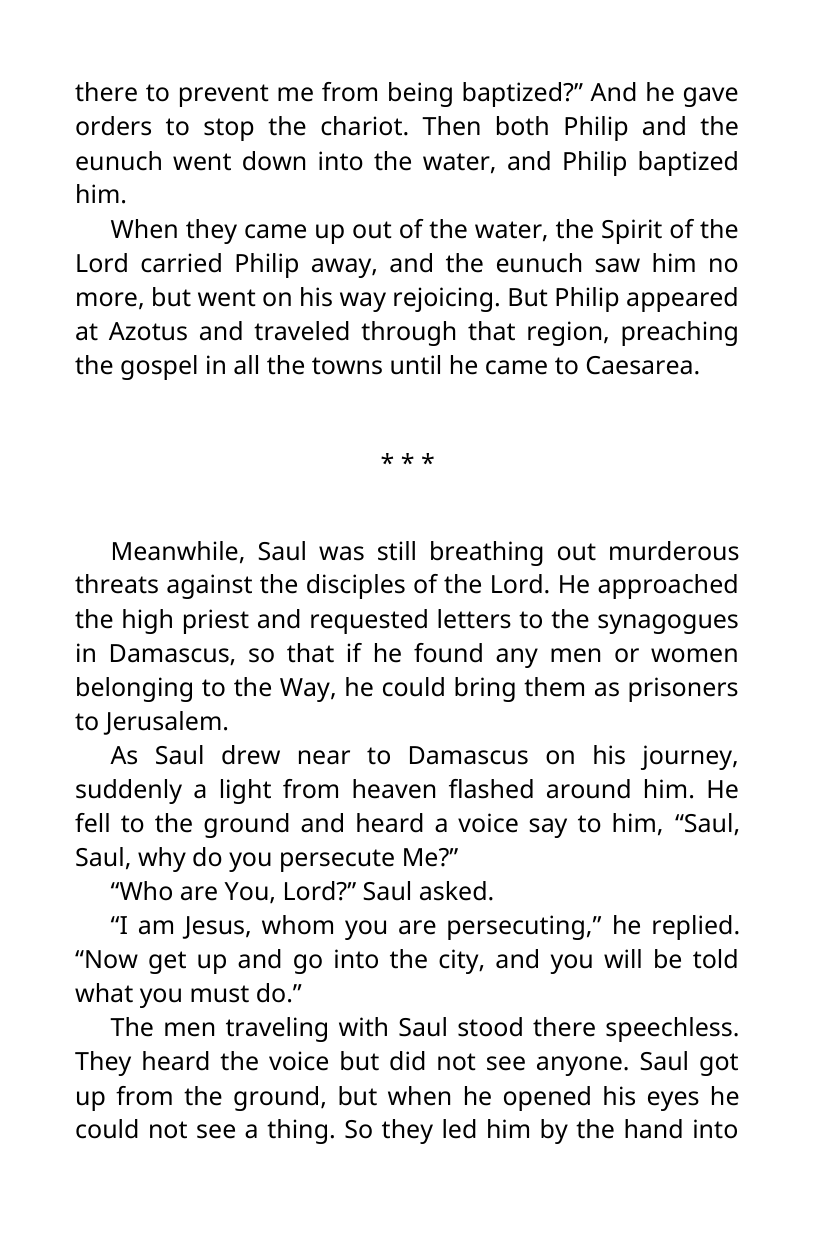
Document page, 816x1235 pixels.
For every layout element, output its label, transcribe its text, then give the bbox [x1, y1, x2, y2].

text The men traveling with Saul stood there speechless. They heard the voice but did not see anyone. Saul got up from the ground, but when he opened his eyes he could not see a thing. So they led him by the hand into [75, 1010, 740, 1146]
text “I am Jesus, whom you are persecuting,” he replied. “Now get up and go into the city, and you will be told what you must do.” [75, 908, 740, 1010]
text “Who are You, Lord?” Saul asked. [75, 874, 740, 908]
text Meanwhile, Saul was still breathing out murderous threats against the disciples of the Lord. He approached the high priest and requested letters to the synagogues in Damascus, so that if he found any men or women belonging to the Way, he could bring them as prisoners to Jerusalem. [75, 533, 740, 737]
text As Saul drew near to Damascus on his journey, suddenly a light from heaven flashed around him. He fell to the ground and heard a voice say to him, “Saul, Saul, why do you persecute Me?” [75, 737, 740, 874]
text there to prevent me from being baptized?” And he gave orders to stop the chariot. Then both Philip and the eunuch went down into the water, and Philip baptized him. [75, 75, 740, 211]
text * * * [75, 446, 740, 480]
text When they came up out of the water, the Spirit of the Lord carried Philip away, and the eunuch saw him no more, but went on his way rejoicing. But Philip appeared at Azotus and traveled through that region, preaching the gospel in all the towns until he came to Caesarea. [75, 211, 740, 382]
